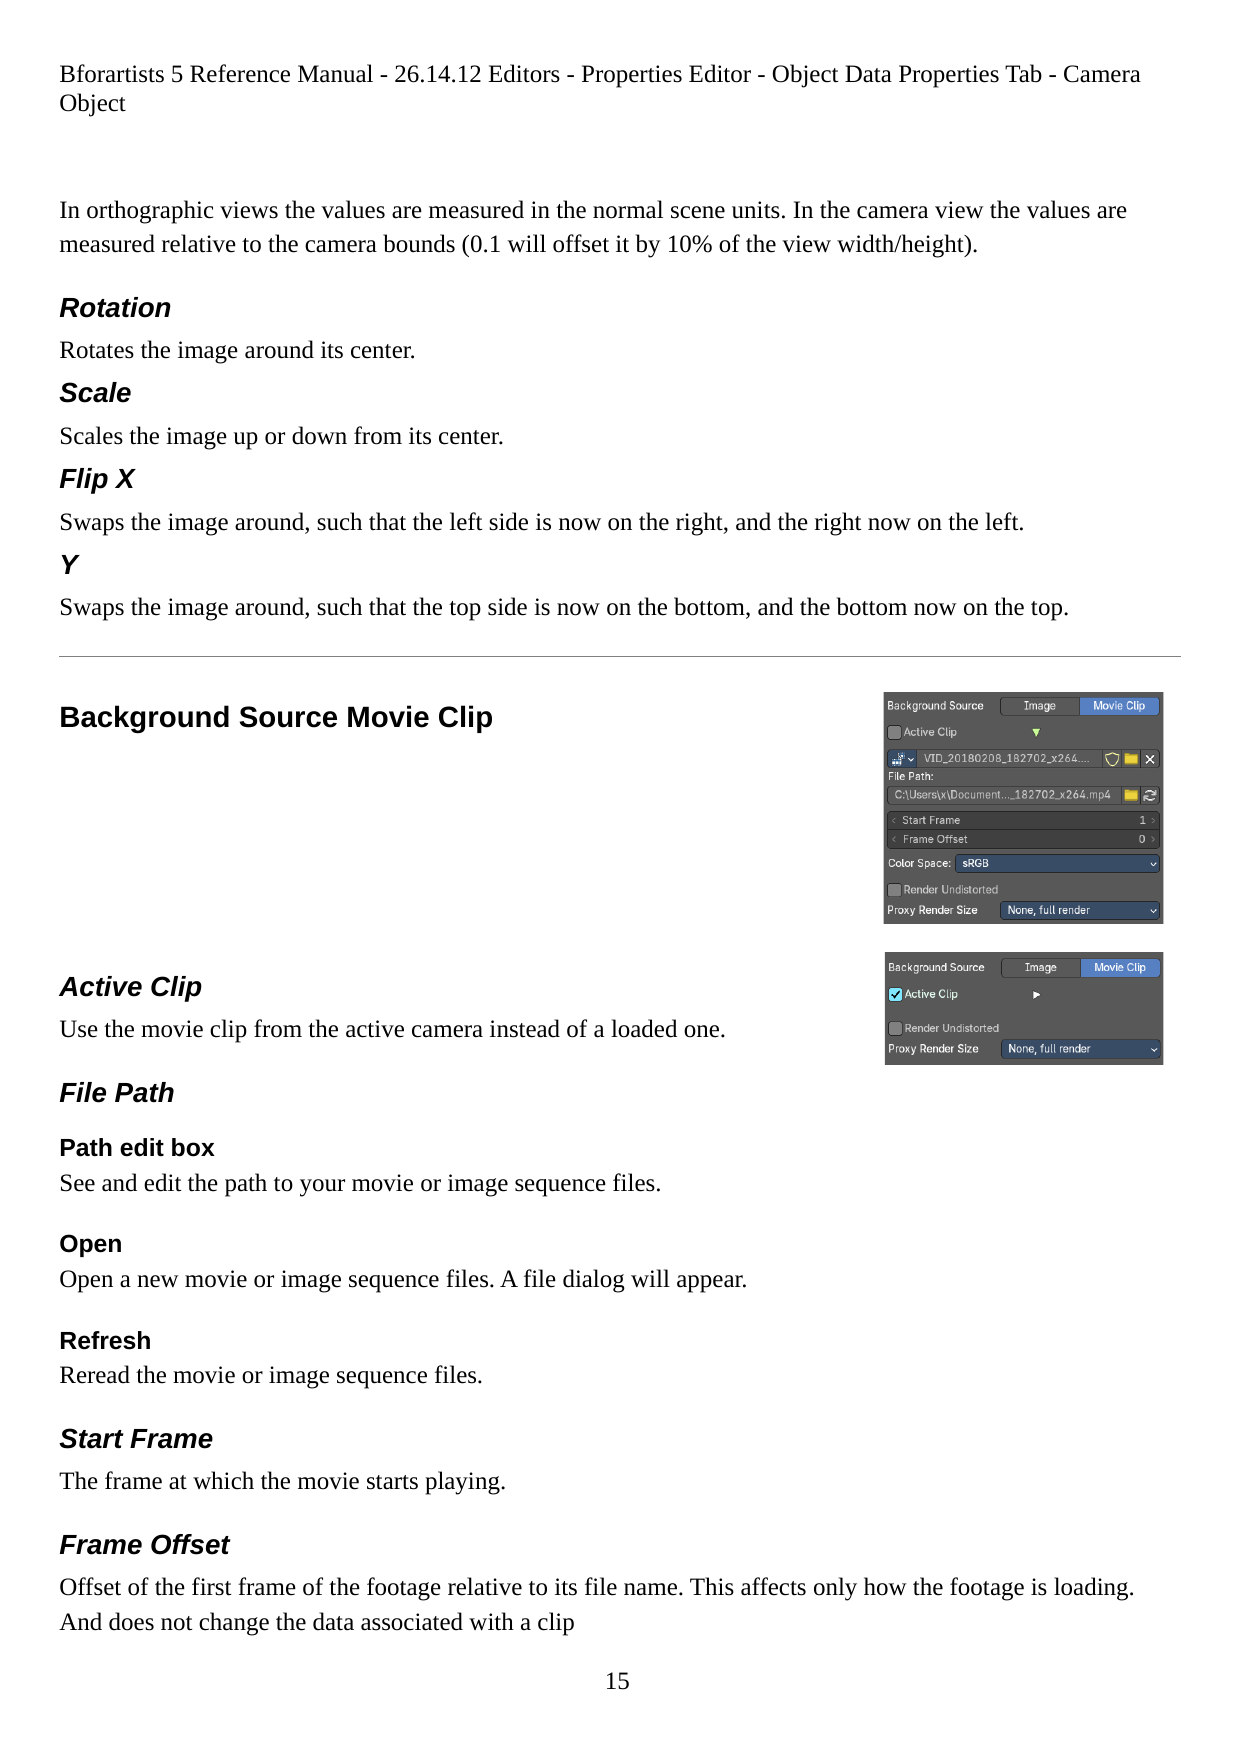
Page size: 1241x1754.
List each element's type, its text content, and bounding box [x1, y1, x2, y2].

text Use the movie clip from the active camera instead of a loaded one. [59, 1014, 884, 1043]
subtitle [1164, 700, 1181, 734]
text In orthographic views the values are measured in the normal scene units. In the camera view the values are measured relative to the camera bounds (0.1 will offset it by 10% of the view width/height). [59, 195, 1181, 258]
subtitle Refresh [59, 1326, 1181, 1354]
text Swaps the image around, such that the top side is now on the bottom, and the bottom now on the top. [59, 592, 1181, 621]
subtitle [1164, 970, 1181, 1002]
text Open a new movie or image sequence files. A file dialog will appear. [59, 1264, 1181, 1293]
subtitle Rotation [59, 291, 1181, 323]
picture [884, 952, 1164, 1065]
text Rotates the image around its center. [59, 336, 1181, 364]
subtitle Path edit box [59, 1133, 1181, 1162]
subtitle Flip X [59, 462, 1181, 494]
subtitle Active Clip [59, 970, 884, 1002]
subtitle File Path [59, 1076, 1181, 1108]
text The frame at which the movie starts playing. [59, 1466, 1181, 1495]
subtitle Y [59, 548, 1181, 580]
subtitle Scale [59, 377, 1181, 409]
picture [883, 692, 1164, 924]
text Swaps the image around, such that the left side is now on the right, and the right now on the left. [59, 507, 1181, 536]
text Reread the movie or image sequence files. [59, 1361, 1181, 1389]
subtitle Background Source Movie Clip [59, 700, 883, 734]
subtitle Open [59, 1229, 1181, 1258]
subtitle Frame Offset [59, 1528, 1181, 1560]
text See and edit the path to your movie or image sequence files. [59, 1168, 1181, 1197]
text Offset of the first frame of the footage relative to its file name. This affects only how the footage is loading. And does not change the data associated with a clip [59, 1572, 1181, 1636]
text Scales the image up or down from its center. [59, 421, 1181, 450]
subtitle Start Frame [59, 1422, 1181, 1454]
